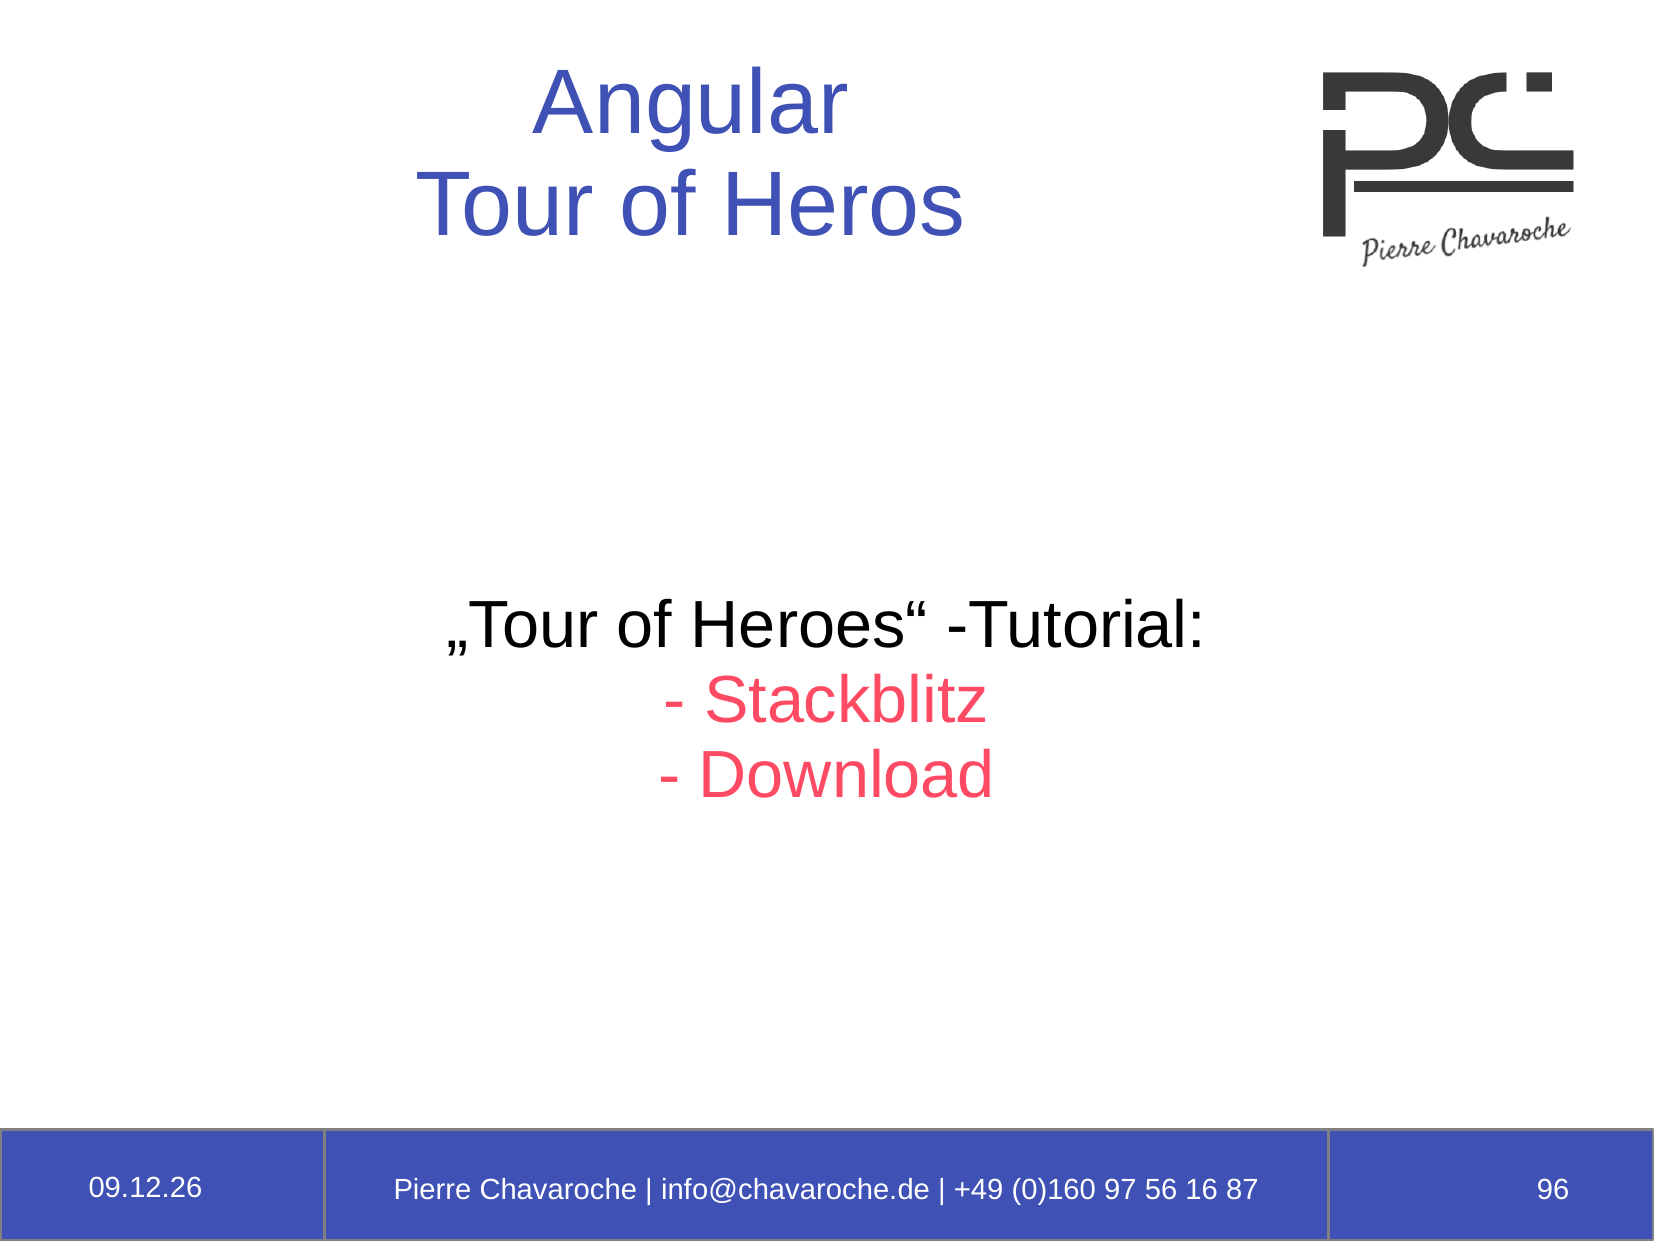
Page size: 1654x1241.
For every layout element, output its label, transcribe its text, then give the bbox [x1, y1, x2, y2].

title Angular Tour of Heros [82, 49, 1300, 257]
subtitle „Tour of Heroes“ -Tutorial: - Stackblitz - Download [82, 290, 1571, 1109]
picture [1307, 29, 1589, 311]
